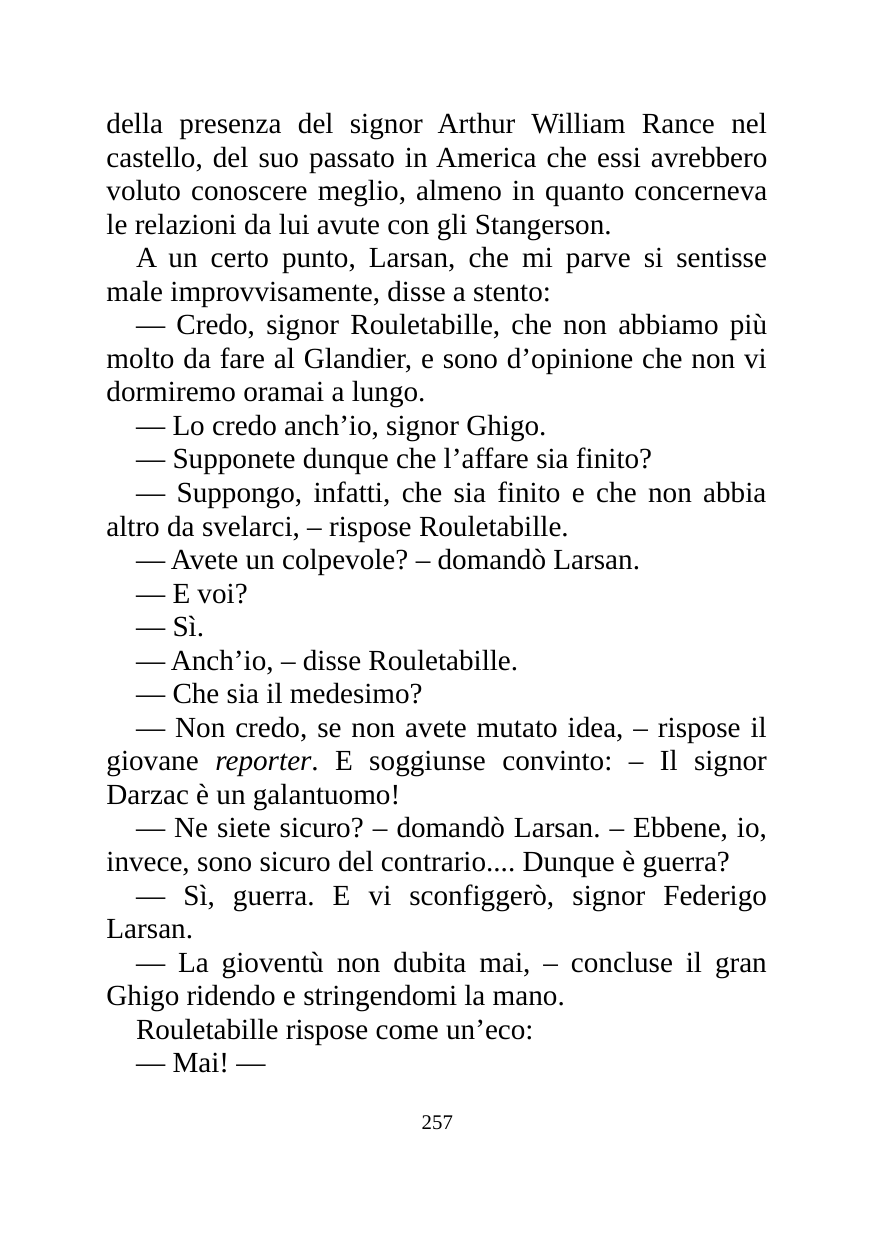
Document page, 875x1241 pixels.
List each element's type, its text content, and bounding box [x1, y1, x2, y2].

text — Anch’io, – disse Rouletabille. [106, 643, 768, 676]
text — Mai! — [106, 1045, 768, 1079]
text — Credo, signor Rouletabille, che non abbiamo più molto da fare al Glandier, e sono d’opinione che non vi dormiremo oramai a lungo. [106, 307, 768, 408]
text — Supponete dunque che l’affare sia finito? [106, 442, 768, 475]
text della presenza del signor Arthur William Rance nel castello, del suo passato in America che essi avrebbero voluto conoscere meglio, almeno in quanto concerneva le relazioni da lui avute con gli Stangerson. [106, 106, 768, 240]
text A un certo punto, Larsan, che mi parve si sentisse male improvvisamente, disse a stento: [106, 240, 768, 307]
text — E voi? [106, 576, 768, 609]
text — Lo credo anch’io, signor Ghigo. [106, 408, 768, 442]
text — Sì, guerra. E vi sconfiggerò, signor Federigo Larsan. [106, 878, 768, 945]
text — Che sia il medesimo? [106, 676, 768, 710]
text — La gioventù non dubita mai, – concluse il gran Ghigo ridendo e stringendomi la mano. [106, 945, 768, 1012]
text Rouletabille rispose come un’eco: [106, 1012, 768, 1045]
text — Avete un colpevole? – domandò Larsan. [106, 542, 768, 576]
text — Suppongo, infatti, che sia finito e che non abbia altro da svelarci, – rispose Rouletabille. [106, 475, 768, 542]
text — Ne siete sicuro? – domandò Larsan. – Ebbene, io, invece, sono sicuro del contrario.... Dunque è guerra? [106, 811, 768, 878]
text — Non credo, se non avete mutato idea, – rispose il giovane reporter. E soggiunse convinto: – Il signor Darzac è un galantuomo! [106, 710, 768, 811]
text — Sì. [106, 609, 768, 643]
